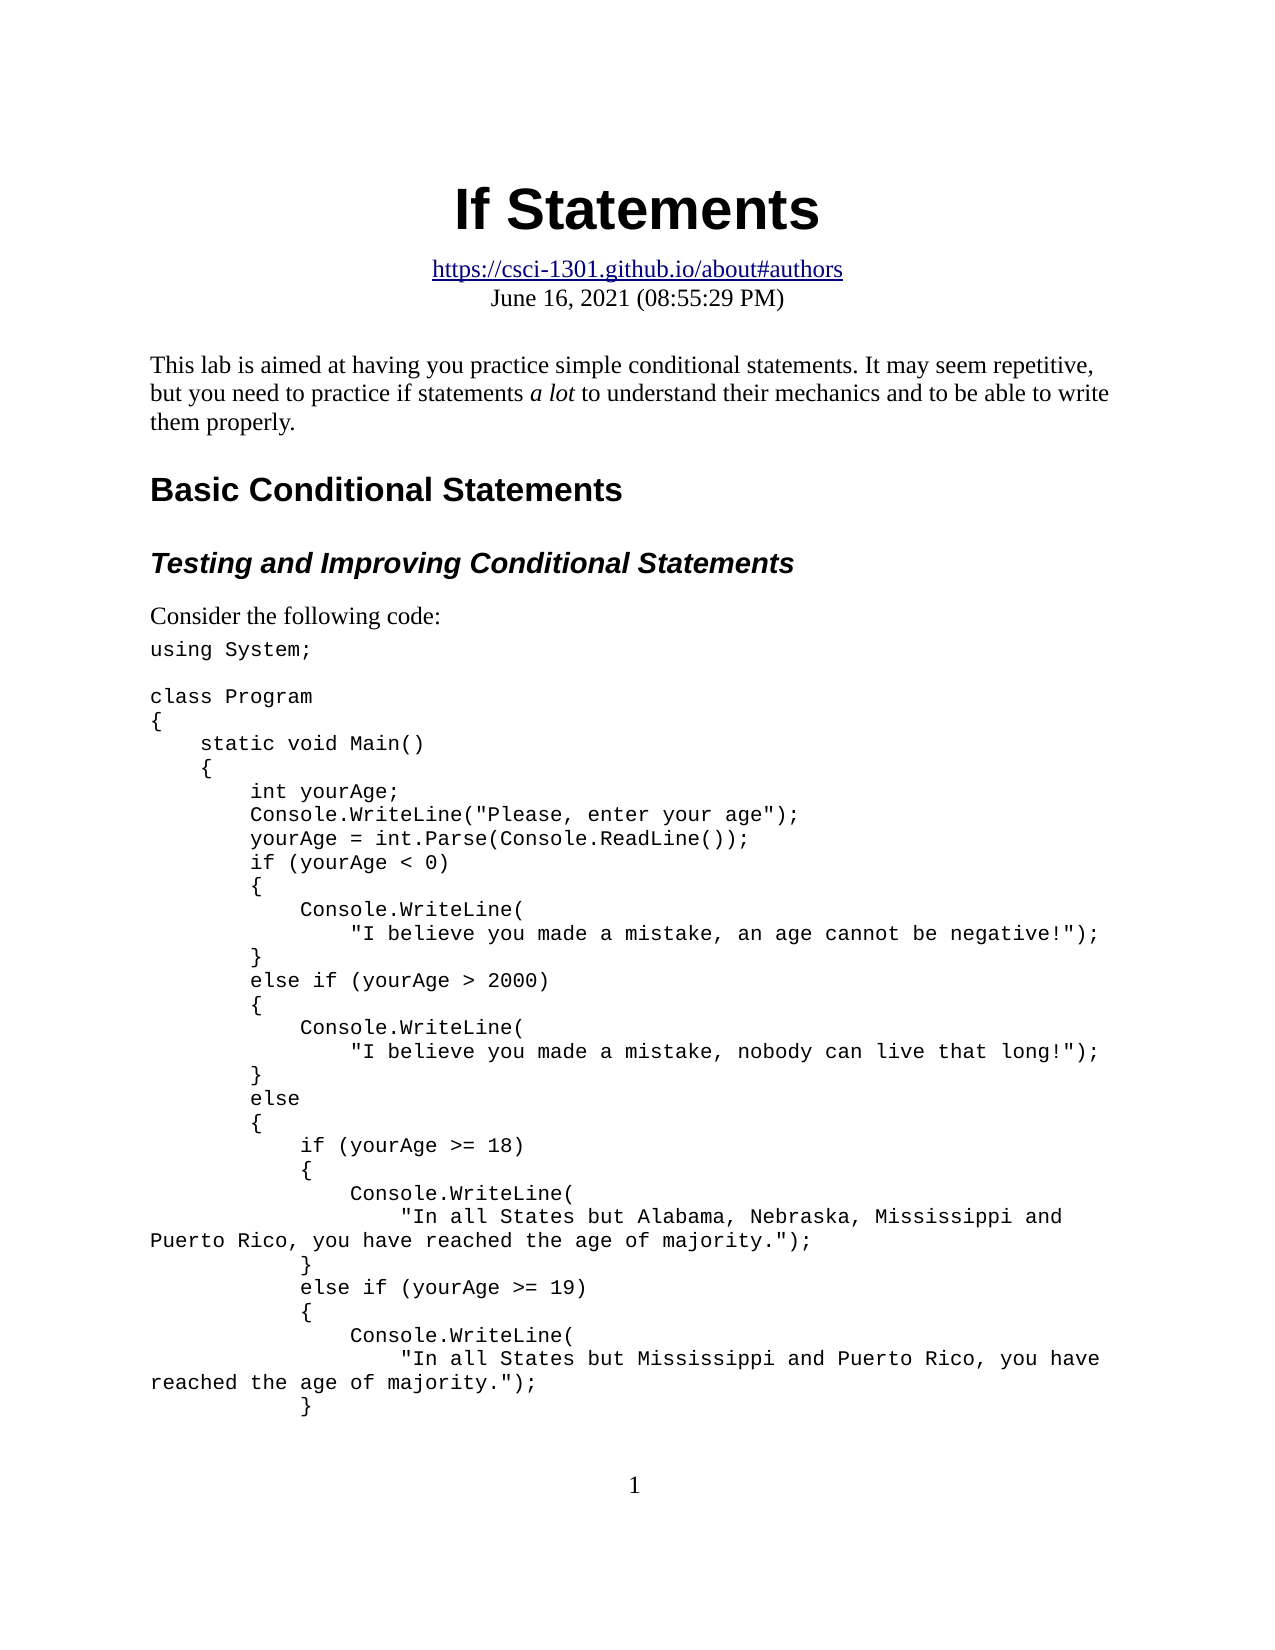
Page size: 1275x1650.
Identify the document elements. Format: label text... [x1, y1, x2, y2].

text } [150, 1064, 1125, 1088]
text { [150, 875, 1125, 899]
text This lab is aimed at having you practice simple conditional statements. It may seem repetitive, but you need to practice if statements a lot to understand their mechanics and to be able to write them properly. [150, 350, 1125, 436]
text "I believe you made a mistake, nobody can live that long!"); [150, 1041, 1125, 1064]
text { [150, 993, 1125, 1017]
text Consider the following code: [150, 601, 1125, 630]
text if (yourAge < 0) [150, 852, 1125, 875]
text } [150, 1254, 1125, 1277]
text { [150, 757, 1125, 781]
text if (yourAge >= 18) [150, 1135, 1125, 1159]
text } [150, 946, 1125, 970]
title If Statements [150, 175, 1125, 242]
text { [150, 710, 1125, 733]
text using System; [150, 639, 1125, 662]
text { [150, 1301, 1125, 1324]
text { [150, 1112, 1125, 1135]
text yourAge = int.Parse(Console.ReadLine()); [150, 828, 1125, 852]
text June 16, 2021 (08:55:29 PM) [150, 283, 1125, 312]
text else if (yourAge > 2000) [150, 970, 1125, 993]
text Console.WriteLine( [150, 1324, 1125, 1348]
text class Program [150, 686, 1125, 710]
text int yourAge; [150, 781, 1125, 804]
text else [150, 1088, 1125, 1112]
text { [150, 1159, 1125, 1183]
text Console.WriteLine( [150, 899, 1125, 923]
text else if (yourAge >= 19) [150, 1277, 1125, 1301]
text } [150, 1396, 1125, 1419]
text static void Main() [150, 733, 1125, 757]
text Console.WriteLine("Please, enter your age"); [150, 804, 1125, 828]
text Console.WriteLine( [150, 1017, 1125, 1041]
text "In all States but Alabama, Nebraska, Mississippi and Puerto Rico, you have reached the age of majority."); [150, 1206, 1125, 1254]
text https://csci-1301.github.io/about#authors [150, 254, 1125, 283]
text Console.WriteLine( [150, 1183, 1125, 1206]
text "In all States but Mississippi and Puerto Rico, you have reached the age of majority."); [150, 1348, 1125, 1396]
text "I believe you made a mistake, an age cannot be negative!"); [150, 923, 1125, 946]
subtitle Testing and Improving Conditional Statements [150, 546, 1125, 580]
subtitle Basic Conditional Statements [150, 470, 1125, 509]
